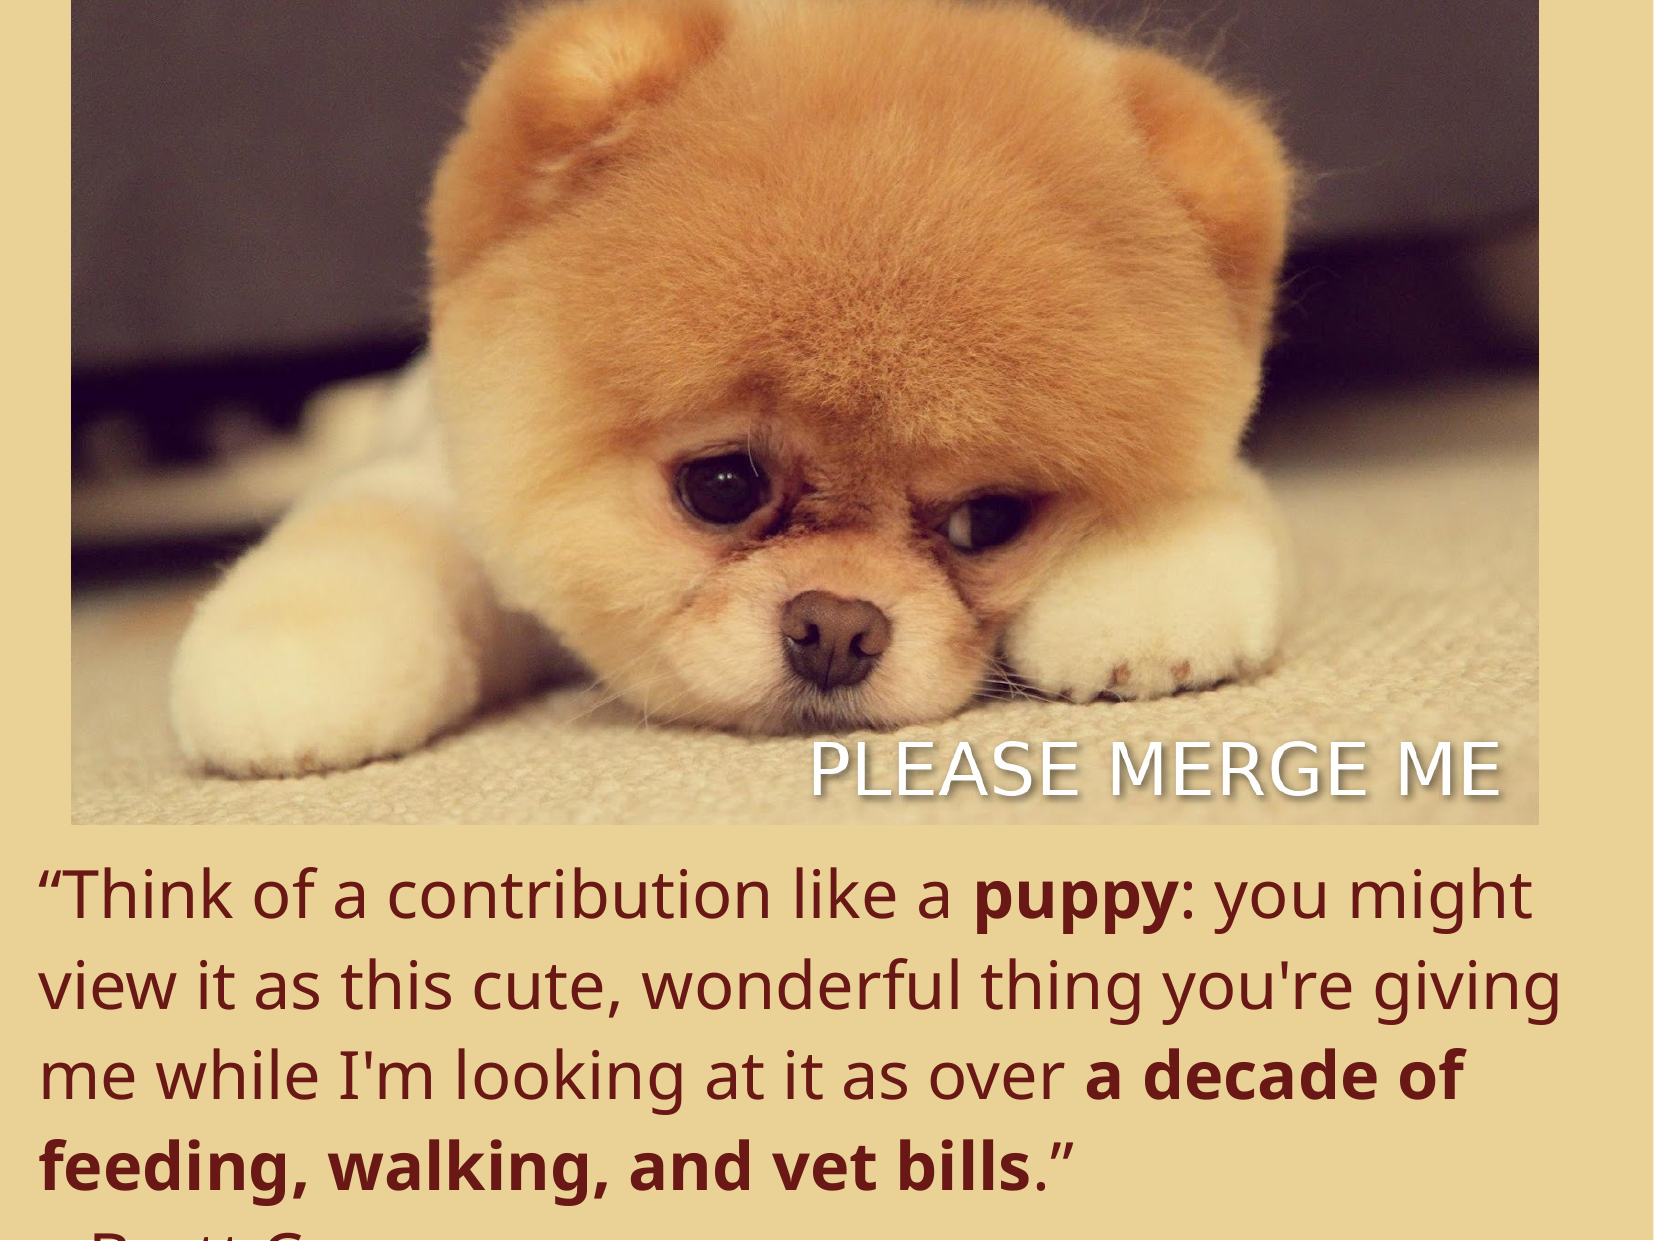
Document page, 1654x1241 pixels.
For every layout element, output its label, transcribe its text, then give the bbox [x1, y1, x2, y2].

text_box “Think of a contribution like a puppy: you might view it as this cute, wonderful thing you're giving me while I'm looking at it as over a decade of feeding, walking, and vet bills.” – Brett Cannon [23, 839, 1654, 1226]
picture [71, 0, 1539, 826]
